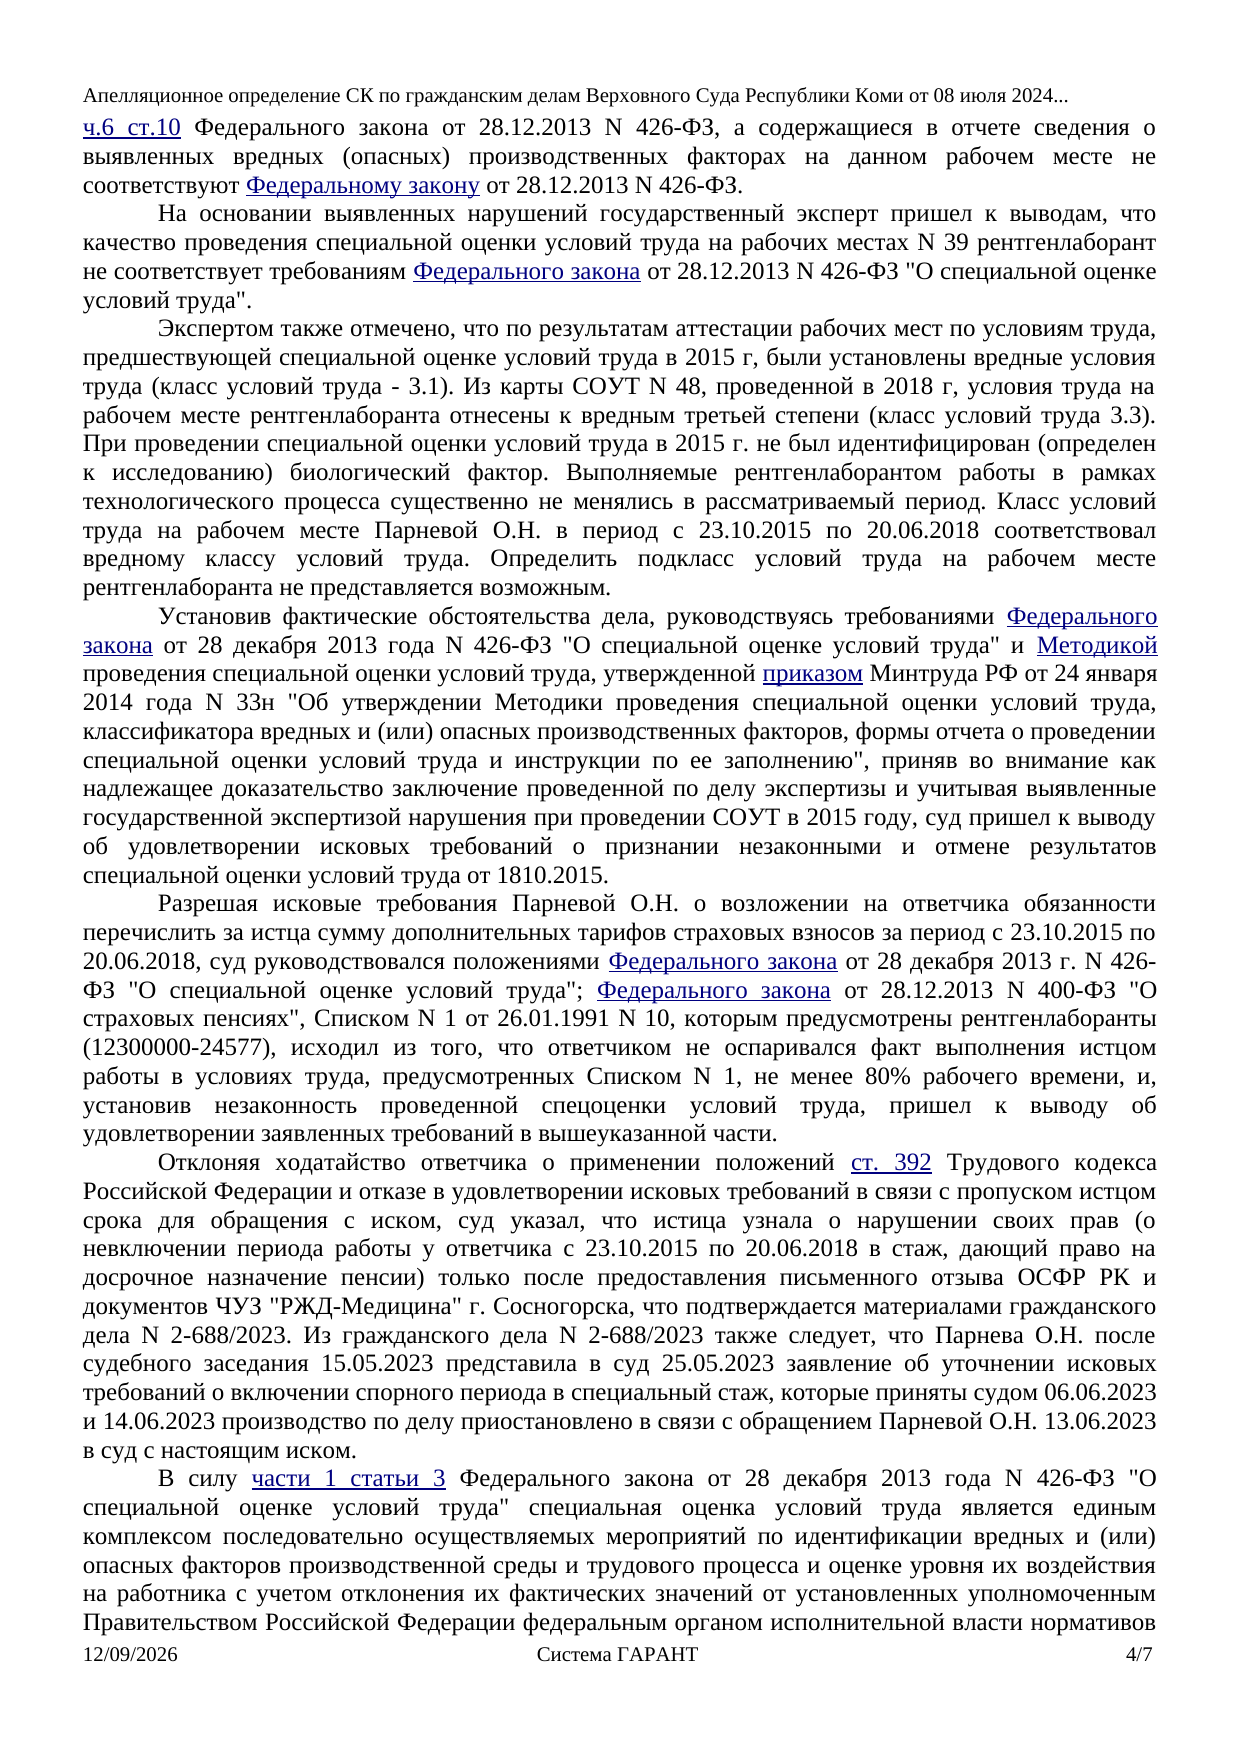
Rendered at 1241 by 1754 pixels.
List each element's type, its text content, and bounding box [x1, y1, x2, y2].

text Установив фактические обстоятельства дела, руководствуясь требованиями Федерального закона от 28 декабря 2013 года N 426-ФЗ "О специальной оценке условий труда" и Методикой проведения специальной оценки условий труда, утвержденной приказом Минтруда РФ от 24 января 2014 года N 33н "Об утверждении Методики проведения специальной оценки условий труда, классификатора вредных и (или) опасных производственных факторов, формы отчета о проведении специальной оценки условий труда и инструкции по ее заполнению", приняв во внимание как надлежащее доказательство заключение проведенной по делу экспертизы и учитывая выявленные государственной экспертизой нарушения при проведении СОУТ в 2015 году, суд пришел к выводу об удовлетворении исковых требований о признании незаконными и отмене результатов специальной оценки условий труда от 1810.2015. [83, 601, 1157, 888]
text На основании выявленных нарушений государственный эксперт пришел к выводам, что качество проведения специальной оценки условий труда на рабочих местах N 39 рентгенлаборант не соответствует требованиям Федерального закона от 28.12.2013 N 426-ФЗ "О специальной оценке условий труда". [83, 198, 1157, 313]
text В силу части 1 статьи 3 Федерального закона от 28 декабря 2013 года N 426-ФЗ "О специальной оценке условий труда" специальная оценка условий труда является единым комплексом последовательно осуществляемых мероприятий по идентификации вредных и (или) опасных факторов производственной среды и трудового процесса и оценке уровня их воздействия на работника с учетом отклонения их фактических значений от установленных уполномоченным Правительством Российской Федерации федеральным органом исполнительной власти нормативов [83, 1463, 1157, 1636]
text ч.6 ст.10 Федерального закона от 28.12.2013 N 426-ФЗ, а содержащиеся в отчете сведения о выявленных вредных (опасных) производственных факторах на данном рабочем месте не соответствуют Федеральному закону от 28.12.2013 N 426-ФЗ. [83, 112, 1157, 198]
text Разрешая исковые требования Парневой О.Н. о возложении на ответчика обязанности перечислить за истца сумму дополнительных тарифов страховых взносов за период с 23.10.2015 по 20.06.2018, суд руководствовался положениями Федерального закона от 28 декабря 2013 г. N 426-ФЗ "О специальной оценке условий труда"; Федерального закона от 28.12.2013 N 400-ФЗ "О страховых пенсиях", Списком N 1 от 26.01.1991 N 10, которым предусмотрены рентгенлаборанты (12300000-24577), исходил из того, что ответчиком не оспаривался факт выполнения истцом работы в условиях труда, предусмотренных Списком N 1, не менее 80% рабочего времени, и, установив незаконность проведенной спецоценки условий труда, пришел к выводу об удовлетворении заявленных требований в вышеуказанной части. [83, 888, 1157, 1147]
text Отклоняя ходатайство ответчика о применении положений ст. 392 Трудового кодекса Российской Федерации и отказе в удовлетворении исковых требований в связи с пропуском истцом срока для обращения с иском, суд указал, что истица узнала о нарушении своих прав (о невключении периода работы у ответчика с 23.10.2015 по 20.06.2018 в стаж, дающий право на досрочное назначение пенсии) только после предоставления письменного отзыва ОСФР РК и документов ЧУЗ "РЖД-Медицина" г. Сосногорска, что подтверждается материалами гражданского дела N 2-688/2023. Из гражданского дела N 2-688/2023 также следует, что Парнева О.Н. после судебного заседания 15.05.2023 представила в суд 25.05.2023 заявление об уточнении исковых требований о включении спорного периода в специальный стаж, которые приняты судом 06.06.2023 и 14.06.2023 производство по делу приостановлено в связи с обращением Парневой О.Н. 13.06.2023 в суд с настоящим иском. [83, 1147, 1157, 1463]
text Экспертом также отмечено, что по результатам аттестации рабочих мест по условиям труда, предшествующей специальной оценке условий труда в 2015 г, были установлены вредные условия труда (класс условий труда - 3.1). Из карты СОУТ N 48, проведенной в 2018 г, условия труда на рабочем месте рентгенлаборанта отнесены к вредным третьей степени (класс условий труда 3.3). При проведении специальной оценки условий труда в 2015 г. не был идентифицирован (определен к исследованию) биологический фактор. Выполняемые рентгенлаборантом работы в рамках технологического процесса существенно не менялись в рассматриваемый период. Класс условий труда на рабочем месте Парневой О.Н. в период с 23.10.2015 по 20.06.2018 соответствовал вредному классу условий труда. Определить подкласс условий труда на рабочем месте рентгенлаборанта не представляется возможным. [83, 313, 1157, 601]
